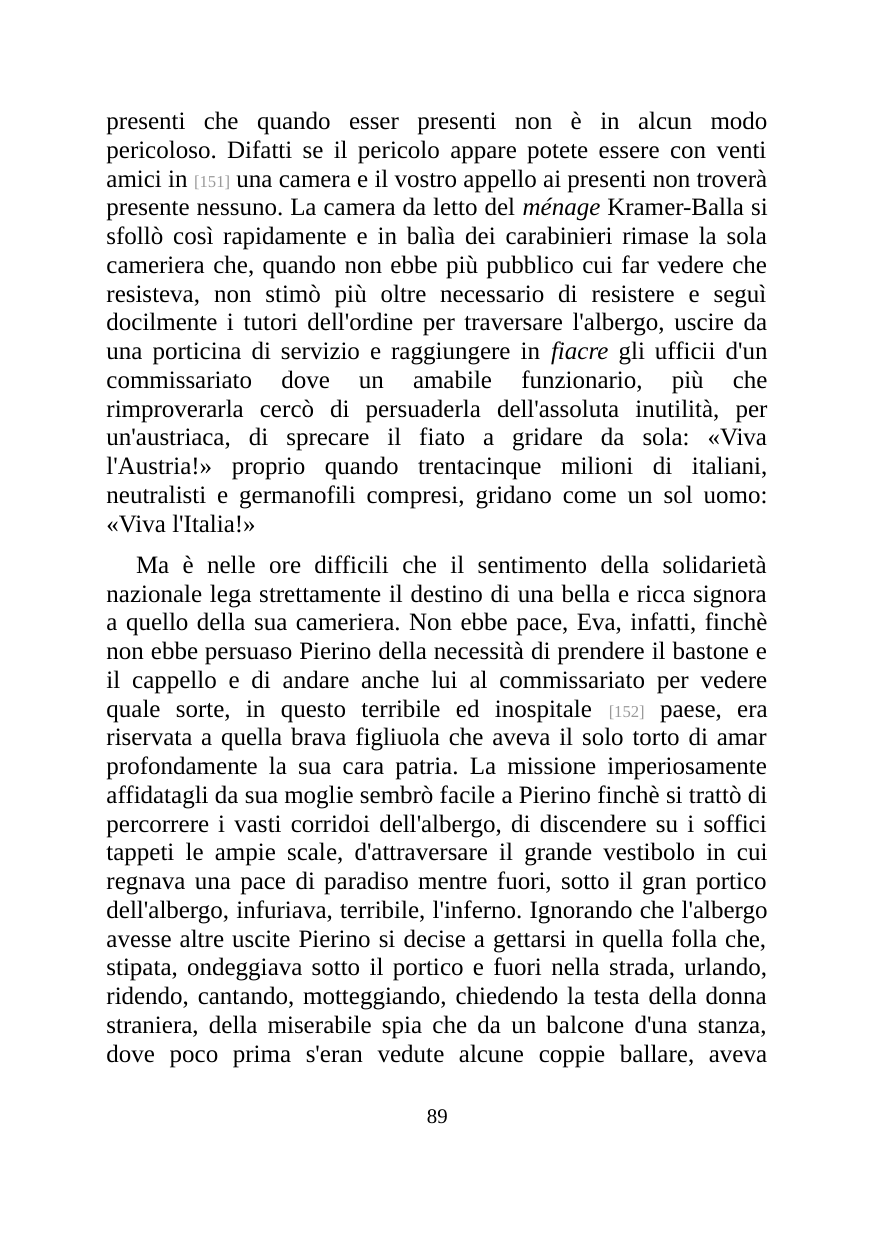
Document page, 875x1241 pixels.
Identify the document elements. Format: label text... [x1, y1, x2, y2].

text Ma è nelle ore difficili che il sentimento della solidarietà nazionale lega strettamente il destino di una bella e ricca signora a quello della sua cameriera. Non ebbe pace, Eva, infatti, finchè non ebbe persuaso Pierino della necessità di prendere il bastone e il cappello e di andare anche lui al commissariato per vedere quale sorte, in questo terribile ed inospitale [152] paese, era riservata a quella brava figliuola che aveva il solo torto di amar profondamente la sua cara patria. La missione imperiosamente affidatagli da sua moglie sembrò facile a Pierino finchè si trattò di percorrere i vasti corridoi dell'albergo, di discendere su i soffici tappeti le ampie scale, d'attraversare il grande vestibolo in cui regnava una pace di paradiso mentre fuori, sotto il gran portico dell'albergo, infuriava, terribile, l'inferno. Ignorando che l'albergo avesse altre uscite Pierino si decise a gettarsi in quella folla che, stipata, ondeggiava sotto il portico e fuori nella strada, urlando, ridendo, cantando, motteggiando, chiedendo la testa della donna straniera, della miserabile spia che da un balcone d'una stanza, dove poco prima s'eran vedute alcune coppie ballare, aveva [106, 550, 768, 1067]
text presenti che quando esser presenti non è in alcun modo pericoloso. Difatti se il pericolo appare potete essere con venti amici in [151] una camera e il vostro appello ai presenti non troverà presente nessuno. La camera da letto del ménage Kramer-Balla si sfollò così rapidamente e in balìa dei carabinieri rimase la sola cameriera che, quando non ebbe più pubblico cui far vedere che resisteva, non stimò più oltre necessario di resistere e seguì docilmente i tutori dell'ordine per traversare l'albergo, uscire da una porticina di servizio e raggiungere in fiacre gli ufficii d'un commissariato dove un amabile funzionario, più che rimproverarla cercò di persuaderla dell'assoluta inutilità, per un'austriaca, di sprecare il fiato a gridare da sola: «Viva l'Austria!» proprio quando trentacinque milioni di italiani, neutralisti e germanofili compresi, gridano come un sol uomo: «Viva l'Italia!» [106, 106, 768, 537]
